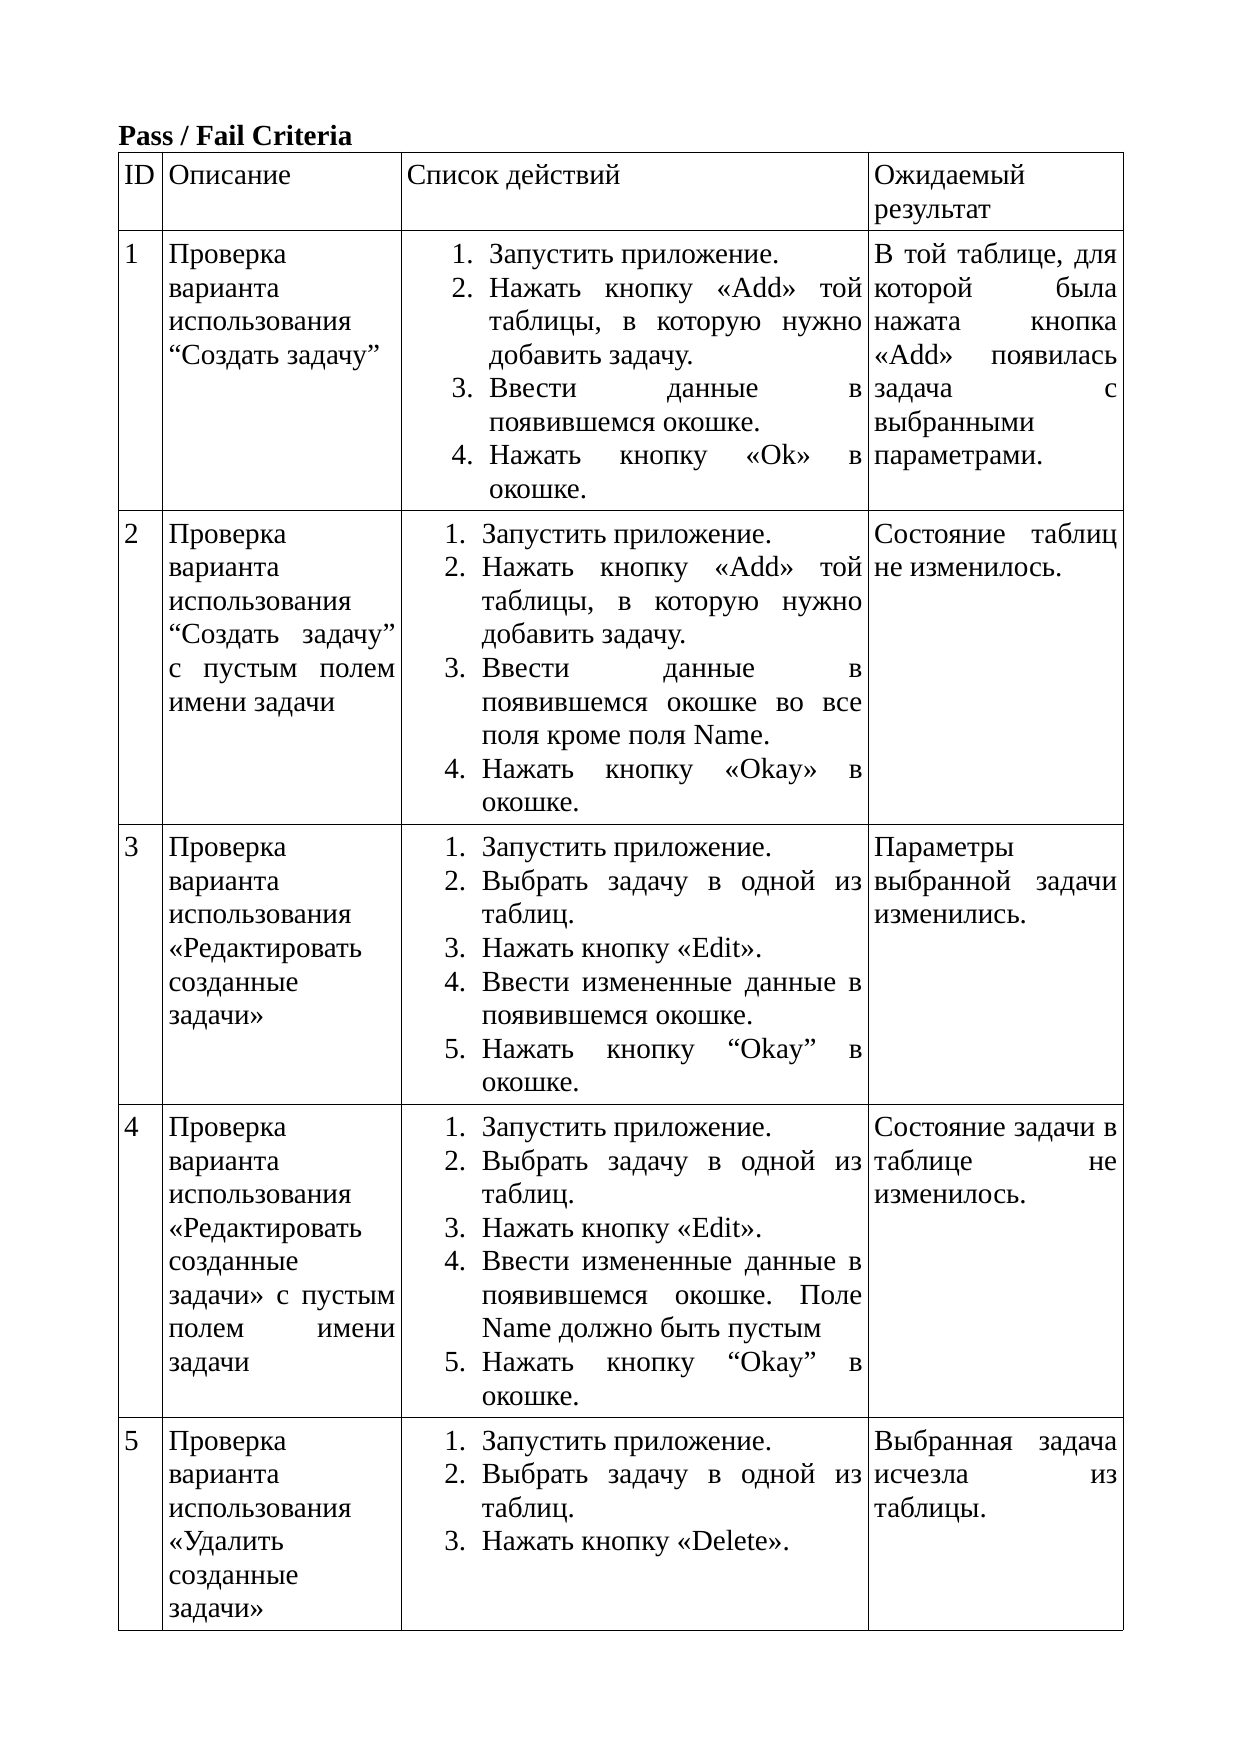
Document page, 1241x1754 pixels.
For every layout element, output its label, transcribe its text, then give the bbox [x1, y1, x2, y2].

table_cell Выбранная задача исчезла из таблицы. [869, 1418, 1123, 1630]
table_cell Состояние задачи в таблице не изменилось. [869, 1105, 1123, 1417]
table_cell В той таблице, для которой была нажата кнопка «Add» появилась задача с выбранными параметрами. [869, 231, 1123, 510]
table_header ID [119, 153, 162, 230]
table_cell 3 [119, 825, 162, 1103]
table_cell Проверка варианта использования “Создать задачу” с пустым полем имени задачи [163, 511, 401, 824]
table_cell 1 [119, 231, 162, 510]
table_cell Запустить приложение. Выбрать задачу в одной из таблиц. Нажать кнопку «Edit». Ввести измененные данные в появившемся окошке. Нажать кнопку “Okay” в окошке. [402, 825, 868, 1103]
table_cell Запустить приложение. Нажать кнопку «Add» той таблицы, в которую нужно добавить задачу. Ввести данные в появившемся окошке. Нажать кнопку «Ok» в окошке. [402, 231, 868, 510]
table_cell Состояние таблиц не изменилось. [869, 511, 1123, 824]
table_cell 5 [119, 1418, 162, 1630]
table_cell Проверка варианта использования «Редактировать созданные задачи» [163, 825, 401, 1103]
table_header Список действий [402, 153, 868, 230]
table_cell Запустить приложение. Выбрать задачу в одной из таблиц. Нажать кнопку «Delete». [402, 1418, 868, 1630]
table_cell 2 [119, 511, 162, 824]
table_cell Проверка варианта использования «Удалить созданные задачи» [163, 1418, 401, 1630]
table_cell Параметры выбранной задачи изменились. [869, 825, 1123, 1103]
table_header Описание [163, 153, 401, 230]
text Pass / Fail Criteria [118, 118, 1122, 152]
table_cell Проверка варианта использования “Создать задачу” [163, 231, 401, 510]
table_cell Проверка варианта использования «Редактировать созданные задачи» с пустым полем имени задачи [163, 1105, 401, 1417]
table_header Ожидаемый результат [869, 153, 1123, 230]
table_cell 4 [119, 1105, 162, 1417]
table_cell Запустить приложение. Нажать кнопку «Add» той таблицы, в которую нужно добавить задачу. Ввести данные в появившемся окошке во все поля кроме поля Name. Нажать кнопку «Okay» в окошке. [402, 511, 868, 824]
table_cell Запустить приложение. Выбрать задачу в одной из таблиц. Нажать кнопку «Edit». Ввести измененные данные в появившемся окошке. Поле Name должно быть пустым Нажать кнопку “Okay” в окошке. [402, 1105, 868, 1417]
